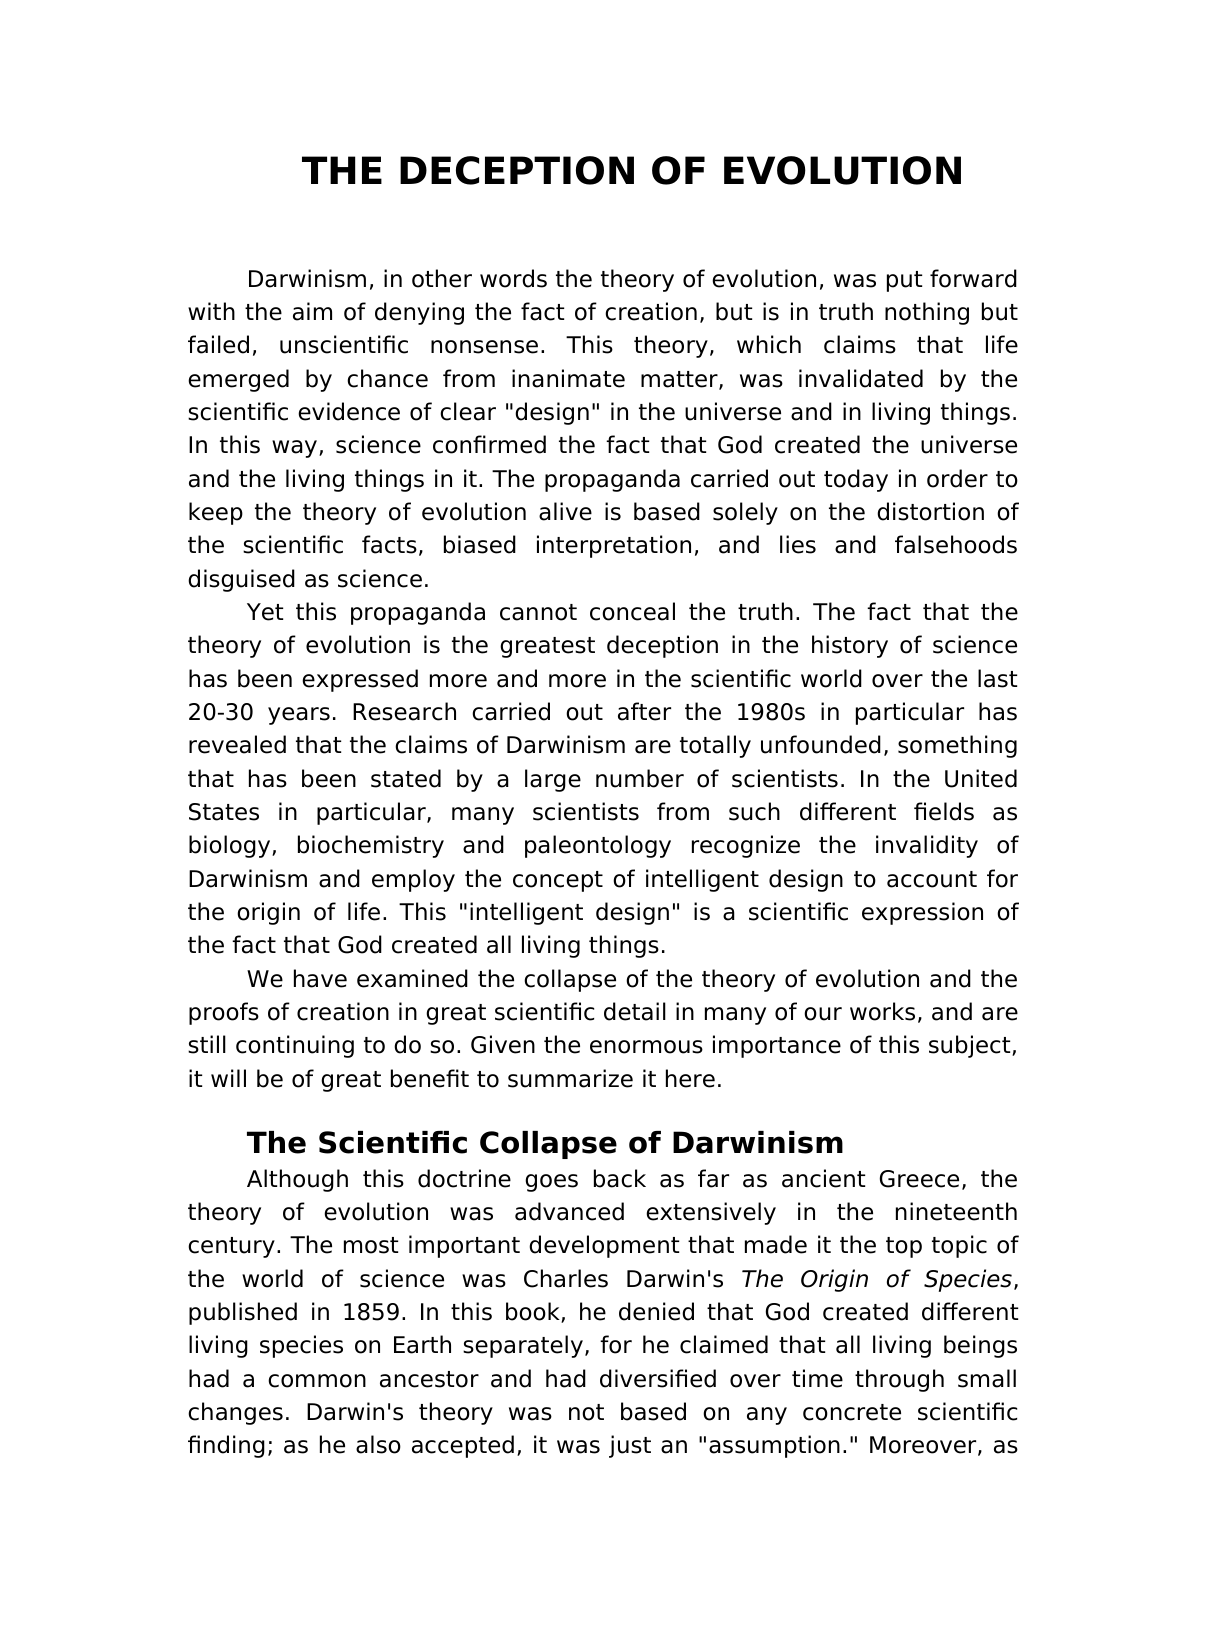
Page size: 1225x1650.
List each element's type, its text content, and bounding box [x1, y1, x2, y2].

text Although this doctrine goes back as far as ancient Greece, the theory of evolution was advanced extensively in the nineteenth century. The most important development that made it the top topic of the world of science was Charles Darwin's The Origin of Species, published in 1859. In this book, he denied that God created different living species on Earth separately, for he claimed that all living beings had a common ancestor and had diversified over time through small changes. Darwin's theory was not based on any concrete scientific finding; as he also accepted, it was just an "assumption." Moreover, as [187, 1160, 1020, 1460]
text The Scientific Collapse of Darwinism [187, 1127, 1020, 1160]
text THE DECEPTION OF EVOLUTION [187, 150, 1020, 194]
text We have examined the collapse of the theory of evolution and the proofs of creation in great scientific detail in many of our works, and are still continuing to do so. Given the enormous importance of this subject, it will be of great benefit to summarize it here. [187, 960, 1020, 1094]
text Darwinism, in other words the theory of evolution, was put forward with the aim of denying the fact of creation, but is in truth nothing but failed, unscientific nonsense. This theory, which claims that life emerged by chance from inanimate matter, was invalidated by the scientific evidence of clear "design" in the universe and in living things. In this way, science confirmed the fact that God created the universe and the living things in it. The propaganda carried out today in order to keep the theory of evolution alive is based solely on the distortion of the scientific facts, biased interpretation, and lies and falsehoods disguised as science. [187, 260, 1020, 594]
text Yet this propaganda cannot conceal the truth. The fact that the theory of evolution is the greatest deception in the history of science has been expressed more and more in the scientific world over the last 20-30 years. Research carried out after the 1980s in particular has revealed that the claims of Darwinism are totally unfounded, something that has been stated by a large number of scientists. In the United States in particular, many scientists from such different fields as biology, biochemistry and paleontology recognize the invalidity of Darwinism and employ the concept of intelligent design to account for the origin of life. This "intelligent design" is a scientific expression of the fact that God created all living things. [187, 594, 1020, 960]
